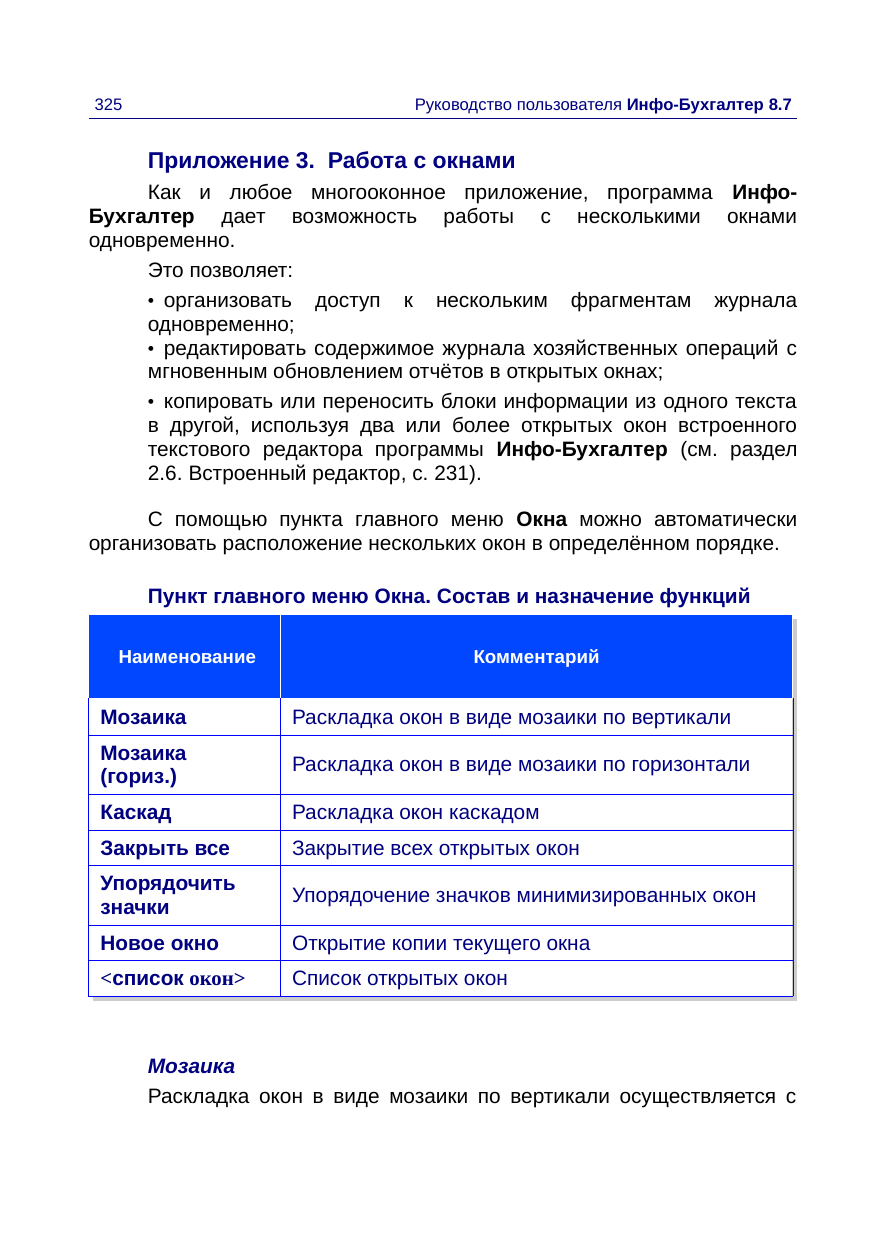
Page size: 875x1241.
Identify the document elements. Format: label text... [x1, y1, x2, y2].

table_cell Раскладка окон каскадом [281, 795, 792, 829]
table_cell Упорядочить значки [89, 866, 280, 924]
table_cell Список открытых окон [281, 961, 792, 996]
table_cell Мозаика (гориз.) [89, 736, 280, 794]
table_cell Открытие копии текущего окна [281, 926, 792, 960]
table_cell Упорядочение значков минимизированных окон [281, 866, 792, 924]
table_cell Мозаика [89, 699, 280, 734]
text Это позволяет: [88, 258, 797, 282]
subtitle Работа с окнами [148, 147, 797, 174]
list редактировать содержимое журнала хозяйственных операций с мгновенным обновлением отчётов в открытых окнах; [148, 335, 797, 383]
text Как и любое многооконное приложение, программа Инфо-Бухгалтер дает возможность работы с несколькими окнами одновременно. [88, 180, 797, 252]
table_cell Закрытие всех открытых окон [281, 831, 792, 865]
table_cell Раскладка окон в виде мозаики по горизонтали [281, 736, 792, 794]
list организовать доступ к нескольким фрагментам журнала одновременно; [148, 287, 797, 335]
list копировать или переносить блоки информации из одного текста в другой, используя два или более открытых окон встроенного текстового редактора программы Инфо-Бухгалтер (см. раздел 2.6. Встроенный редактор, с. 229). [148, 389, 797, 485]
table_cell Каскад [89, 795, 280, 829]
text Мозаика [148, 1054, 797, 1078]
table_cell Раскладка окон в виде мозаики по вертикали [281, 699, 792, 734]
text Раскладка окон в виде мозаики по вертикали осуществляется с [88, 1084, 797, 1108]
table_header Комментарий [281, 615, 792, 698]
table_cell Закрыть все [89, 831, 280, 865]
table_header Наименование [89, 615, 280, 698]
text С помощью пункта главного меню Окна можно автоматически организовать расположение нескольких окон в определённом порядке. [88, 507, 797, 554]
text Пункт главного меню Окна. Состав и назначение функций [148, 584, 797, 608]
table_cell Новое окно [89, 926, 280, 960]
table_cell <список окон> [89, 961, 280, 996]
